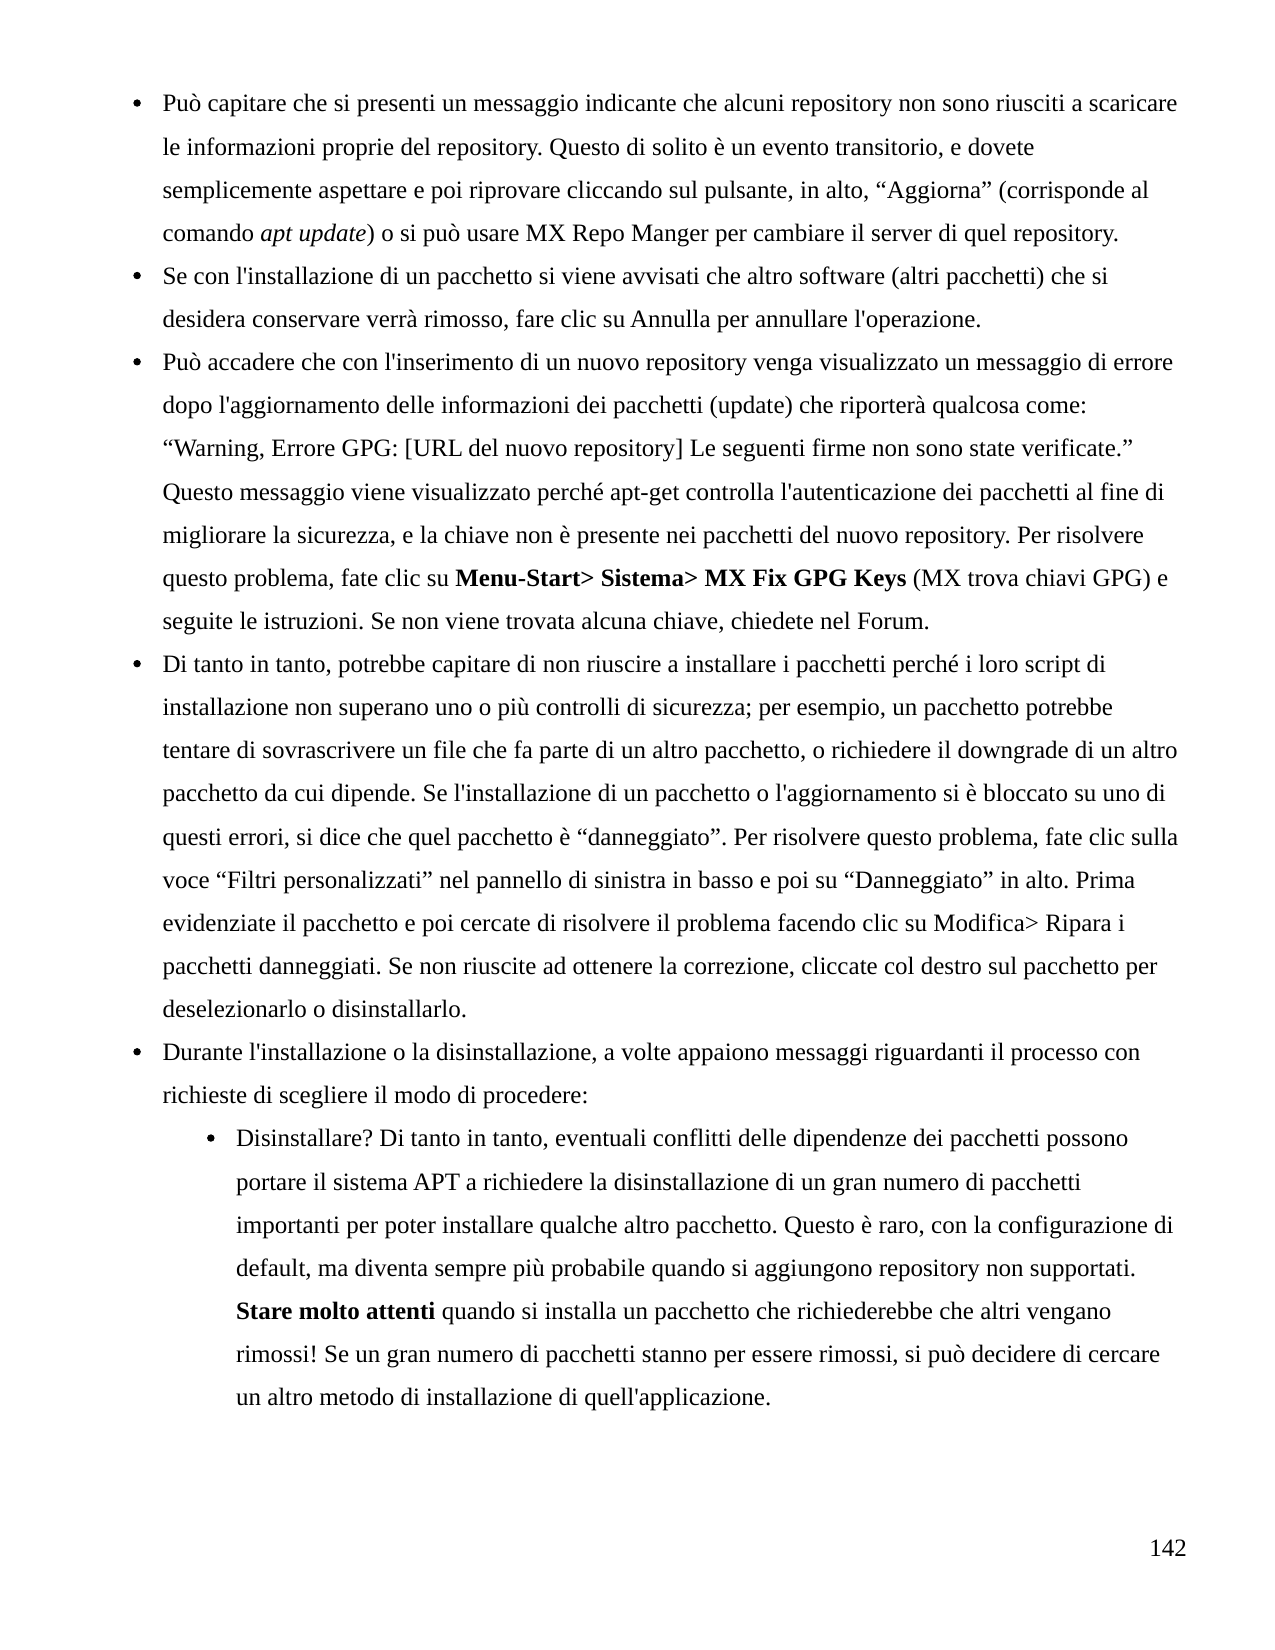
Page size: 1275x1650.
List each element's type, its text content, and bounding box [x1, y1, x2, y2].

list Può capitare che si presenti un messaggio indicante che alcuni repository non sono riusciti a scaricare le informazioni proprie del repository. Questo di solito è un evento transitorio, e dovete semplicemente aspettare e poi riprovare cliccando sul pulsante, in alto, “Aggiorna” (corrisponde al comando apt update) o si può usare MX Repo Manger per cambiare il server di quel repository. [133, 88, 1186, 247]
list Può accadere che con l'inserimento di un nuovo repository venga visualizzato un messaggio di errore dopo l'aggiornamento delle informazioni dei pacchetti (update) che riporterà qualcosa come: “Warning, Errore GPG: [URL del nuovo repository] Le seguenti firme non sono state verificate.” Questo messaggio viene visualizzato perché apt-get controlla l'autenticazione dei pacchetti al fine di migliorare la sicurezza, e la chiave non è presente nei pacchetti del nuovo repository. Per risolvere questo problema, fate clic su Menu-Start> Sistema> MX Fix GPG Keys (MX trova chiavi GPG) e seguite le istruzioni. Se non viene trovata alcuna chiave, chiedete nel Forum. [133, 347, 1186, 635]
list Di tanto in tanto, potrebbe capitare di non riuscire a installare i pacchetti perché i loro script di installazione non superano uno o più controlli di sicurezza; per esempio, un pacchetto potrebbe tentare di sovrascrivere un file che fa parte di un altro pacchetto, o richiedere il downgrade di un altro pacchetto da cui dipende. Se l'installazione di un pacchetto o l'aggiornamento si è bloccato su uno di questi errori, si dice che quel pacchetto è “danneggiato”. Per risolvere questo problema, fate clic sulla voce “Filtri personalizzati” nel pannello di sinistra in basso e poi su “Danneggiato” in alto. Prima evidenziate il pacchetto e poi cercate di risolvere il problema facendo clic su Modifica> Ripara i pacchetti danneggiati. Se non riuscite ad ottenere la correzione, cliccate col destro sul pacchetto per deselezionarlo o disinstallarlo. [133, 649, 1186, 1023]
list Se con l'installazione di un pacchetto si viene avvisati che altro software (altri pacchetti) che si desidera conservare verrà rimosso, fare clic su Annulla per annullare l'operazione. [133, 261, 1186, 333]
list Disinstallare? Di tanto in tanto, eventuali conflitti delle dipendenze dei pacchetti possono portare il sistema APT a richiedere la disinstallazione di un gran numero di pacchetti importanti per poter installare qualche altro pacchetto. Questo è raro, con la configurazione di default, ma diventa sempre più probabile quando si aggiungono repository non supportati. Stare molto attenti quando si installa un pacchetto che richiederebbe che altri vengano rimossi! Se un gran numero di pacchetti stanno per essere rimossi, si può decidere di cercare un altro metodo di installazione di quell'applicazione. [206, 1123, 1186, 1411]
list Durante l'installazione o la disinstallazione, a volte appaiono messaggi riguardanti il processo con richieste di scegliere il modo di procedere: [133, 1037, 1186, 1109]
